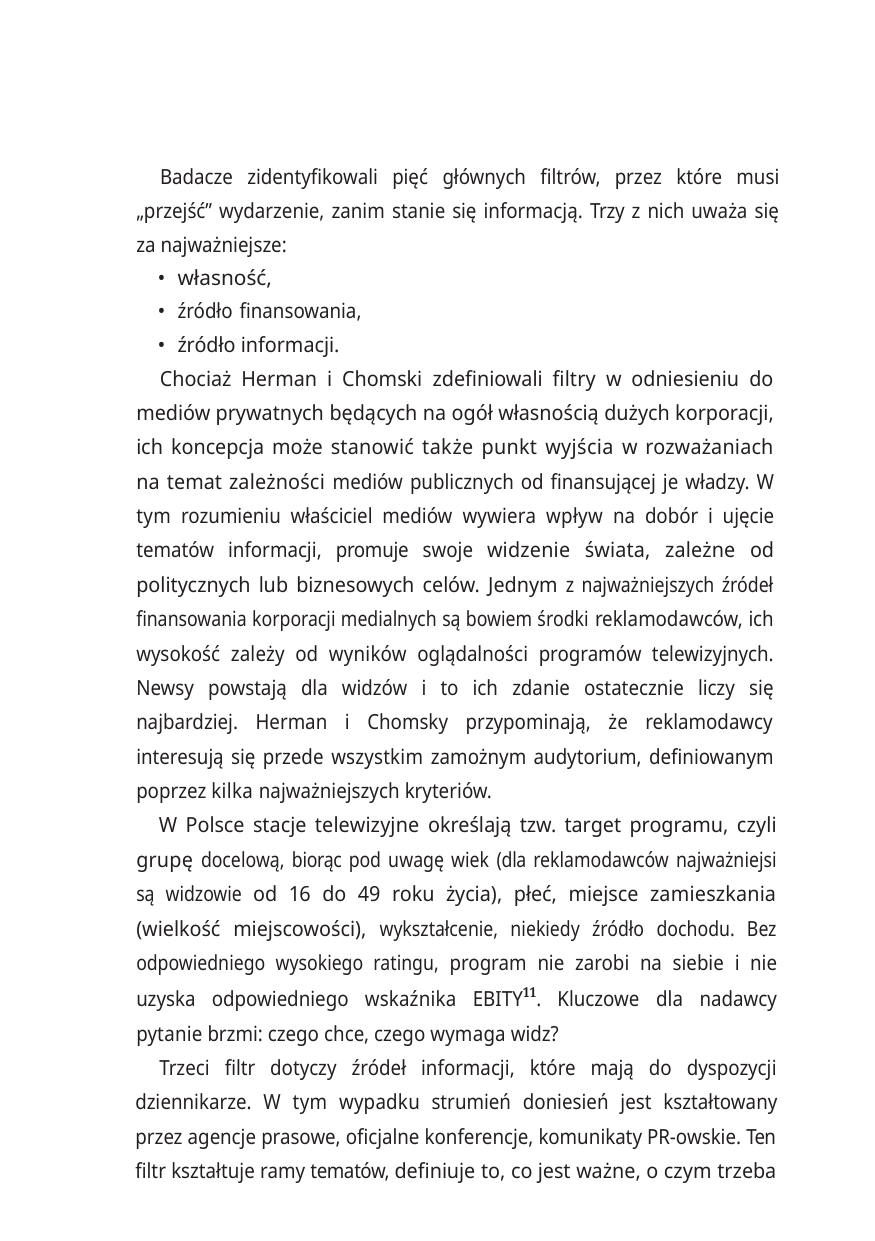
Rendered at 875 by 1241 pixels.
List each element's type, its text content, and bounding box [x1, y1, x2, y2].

list źródło finansowania, [157, 296, 791, 325]
text Badacze zidentyfikowali pięć głównych filtrów, przez które musi „przejść” wydarzenie, zanim stanie się informacją. Trzy z nich uważa się za najważniejsze: [136, 162, 779, 259]
text W Polsce stacje telewizyjne określają tzw. target programu, czyli grupę docelową, biorąc pod uwagę wiek (dla reklamodawców najważniejsi są widzowie od 16 do 49 roku życia), płeć, miejsce zamieszkania (wielkość miejscowości), wykształcenie, niekiedy źródło dochodu. Bez odpowiedniego wysokiego ratingu, program nie zarobi na siebie i nie uzyska odpowiedniego wskaźnika EBITY11. Kluczowe dla nadawcy pytanie brzmi: czego chce, czego wymaga widz? [136, 811, 777, 1047]
list własność, [157, 265, 791, 291]
list źródło informacji. [157, 330, 791, 358]
text Chociaż Herman i Chomski zdefiniowali filtry w odniesieniu do mediów prywatnych będących na ogół własnością dużych korporacji, ich koncepcja może stanowić także punkt wyjścia w rozważaniach na temat zależności mediów publicznych od finansującej je władzy. W tym rozumieniu właściciel mediów wywiera wpływ na dobór i ujęcie tematów informacji, promuje swoje widzenie świata, zależne od politycznych lub biznesowych celów. Jednym z najważniejszych źródeł finansowania korporacji medialnych są bowiem środki reklamodawców, ich wysokość zależy od wyników oglądalności programów telewizyjnych. Newsy powstają dla widzów i to ich zdanie ostatecznie liczy się najbardziej. Herman i Chomsky przypominają, że reklamodawcy interesują się przede wszystkim zamożnym audytorium, definiowanym poprzez kilka najważniejszych kryteriów. [136, 364, 774, 805]
text Trzeci filtr dotyczy źródeł informacji, które mają do dyspozycji dziennikarze. W tym wypadku strumień doniesień jest kształtowany przez agencje prasowe, oficjalne konferencje, komunikaty PR-owskie. Ten filtr kształtuje ramy tematów, definiuje to, co jest ważne, o czym trzeba [135, 1053, 777, 1185]
